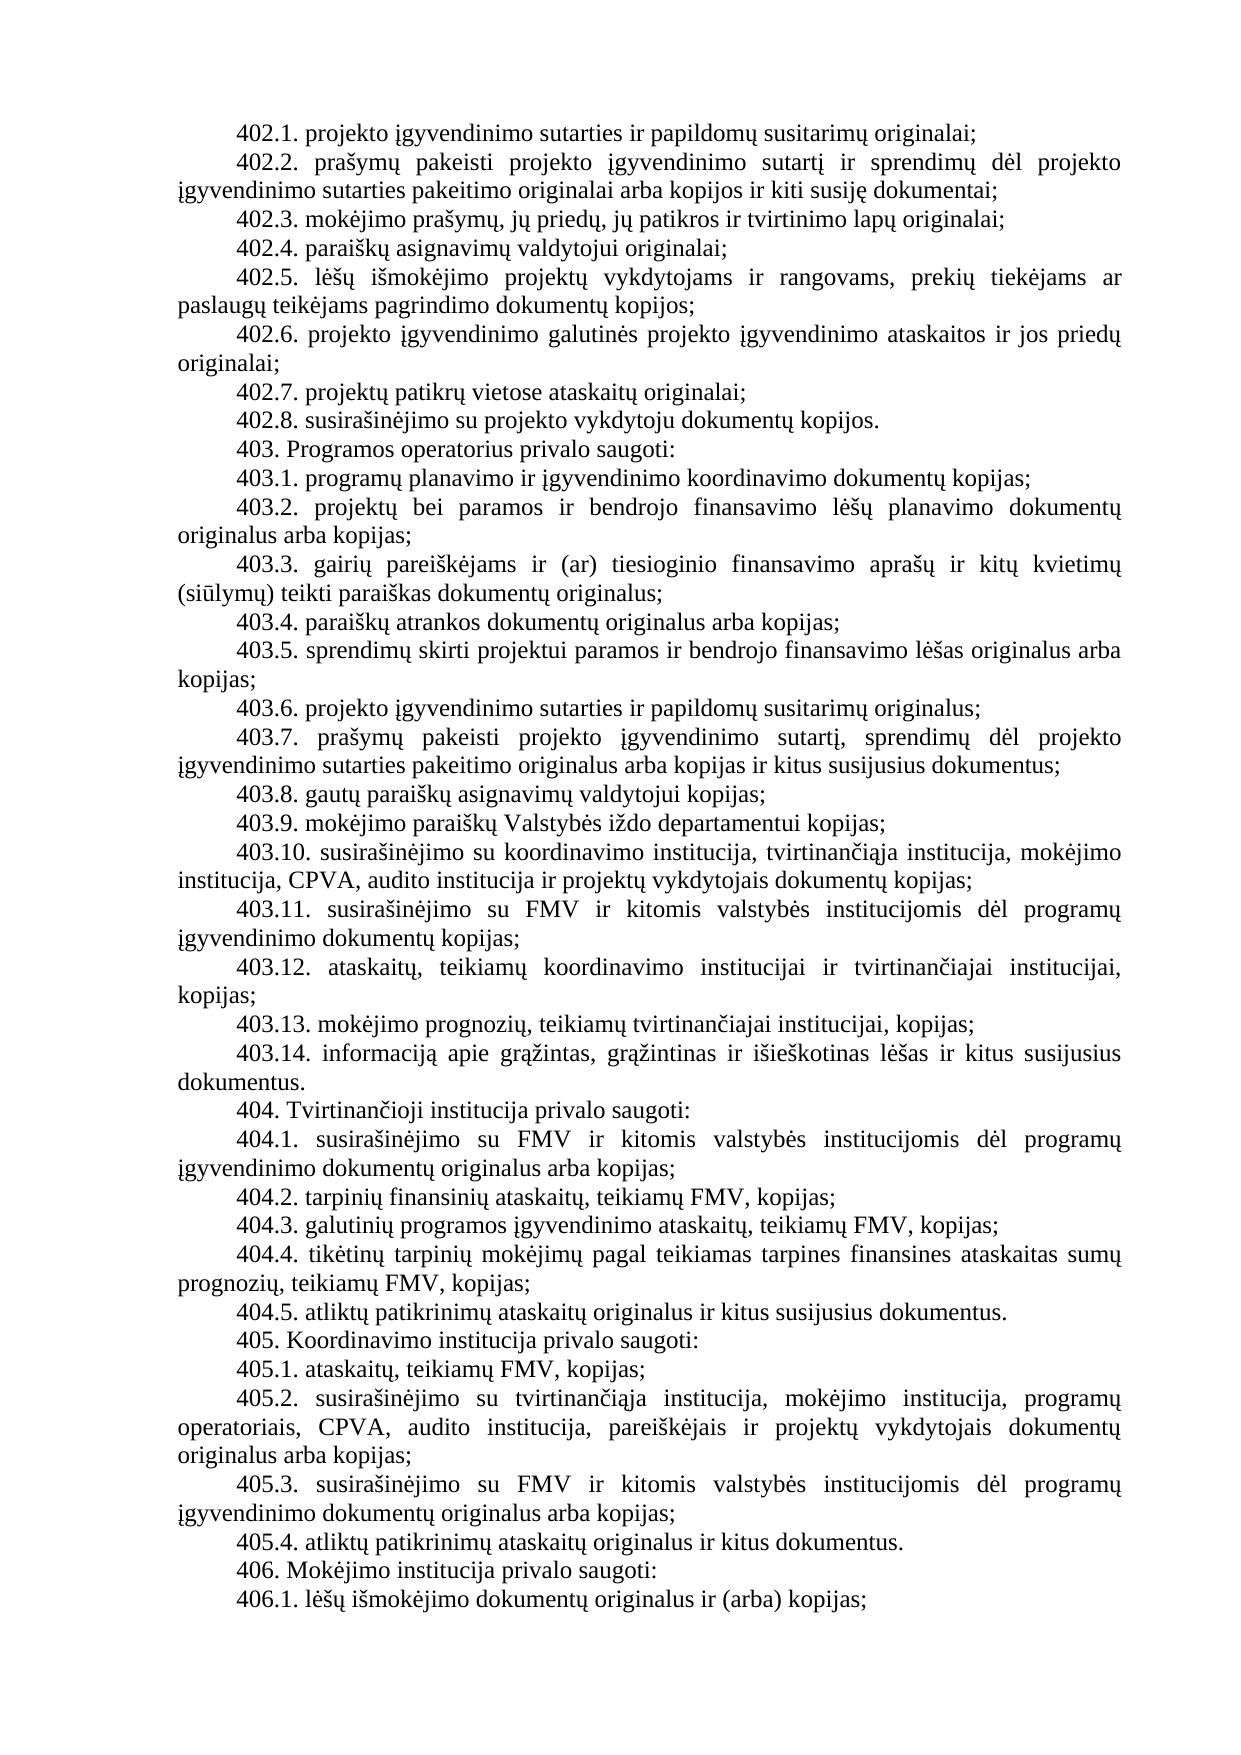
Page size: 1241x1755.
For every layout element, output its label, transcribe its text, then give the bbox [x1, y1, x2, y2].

text 404.5. atliktų patikrinimų ataskaitų originalus ir kitus susijusius dokumentus. [177, 1297, 1122, 1326]
text 403. Programos operatorius privalo saugoti: [177, 434, 1122, 463]
text 406. Mokėjimo institucija privalo saugoti: [177, 1556, 1122, 1584]
text 404.3. galutinių programos įgyvendinimo ataskaitų, teikiamų FMV, kopijas; [177, 1211, 1122, 1239]
text 403.2. projektų bei paramos ir bendrojo finansavimo lėšų planavimo dokumentų originalus arba kopijas; [177, 492, 1122, 549]
text 404. Tvirtinančioji institucija privalo saugoti: [177, 1096, 1122, 1124]
text 403.12. ataskaitų, teikiamų koordinavimo institucijai ir tvirtinančiajai institucijai, kopijas; [177, 952, 1122, 1009]
text 403.13. mokėjimo prognozių, teikiamų tvirtinančiajai institucijai, kopijas; [177, 1009, 1122, 1038]
text 403.4. paraiškų atrankos dokumentų originalus arba kopijas; [177, 607, 1122, 636]
text 405.3. susirašinėjimo su FMV ir kitomis valstybės institucijomis dėl programų įgyvendinimo dokumentų originalus arba kopijas; [177, 1469, 1122, 1527]
text 402.1. projekto įgyvendinimo sutarties ir papildomų susitarimų originalai; [177, 118, 1122, 147]
text 405.1. ataskaitų, teikiamų FMV, kopijas; [177, 1354, 1122, 1383]
text 402.2. prašymų pakeisti projekto įgyvendinimo sutartį ir sprendimų dėl projekto įgyvendinimo sutarties pakeitimo originalai arba kopijos ir kiti susiję dokumentai; [177, 147, 1122, 204]
text 403.11. susirašinėjimo su FMV ir kitomis valstybės institucijomis dėl programų įgyvendinimo dokumentų kopijas; [177, 894, 1122, 952]
text 403.6. projekto įgyvendinimo sutarties ir papildomų susitarimų originalus; [177, 693, 1122, 722]
text 402.7. projektų patikrų vietose ataskaitų originalai; [177, 377, 1122, 406]
text 402.8. susirašinėjimo su projekto vykdytoju dokumentų kopijos. [177, 406, 1122, 434]
text 402.6. projekto įgyvendinimo galutinės projekto įgyvendinimo ataskaitos ir jos priedų originalai; [177, 319, 1122, 377]
text 403.1. programų planavimo ir įgyvendinimo koordinavimo dokumentų kopijas; [177, 463, 1122, 492]
text 404.1. susirašinėjimo su FMV ir kitomis valstybės institucijomis dėl programų įgyvendinimo dokumentų originalus arba kopijas; [177, 1124, 1122, 1182]
text 405. Koordinavimo institucija privalo saugoti: [177, 1326, 1122, 1354]
text 403.3. gairių pareiškėjams ir (ar) tiesioginio finansavimo aprašų ir kitų kvietimų (siūlymų) teikti paraiškas dokumentų originalus; [177, 549, 1122, 607]
text 402.4. paraiškų asignavimų valdytojui originalai; [177, 233, 1122, 262]
text 404.4. tikėtinų tarpinių mokėjimų pagal teikiamas tarpines finansines ataskaitas sumų prognozių, teikiamų FMV, kopijas; [177, 1239, 1122, 1297]
text 403.10. susirašinėjimo su koordinavimo institucija, tvirtinančiąja institucija, mokėjimo institucija, CPVA, audito institucija ir projektų vykdytojais dokumentų kopijas; [177, 837, 1122, 894]
text 403.7. prašymų pakeisti projekto įgyvendinimo sutartį, sprendimų dėl projekto įgyvendinimo sutarties pakeitimo originalus arba kopijas ir kitus susijusius dokumentus; [177, 722, 1122, 779]
text 403.5. sprendimų skirti projektui paramos ir bendrojo finansavimo lėšas originalus arba kopijas; [177, 636, 1122, 693]
text 403.8. gautų paraiškų asignavimų valdytojui kopijas; [177, 779, 1122, 808]
text 402.3. mokėjimo prašymų, jų priedų, jų patikros ir tvirtinimo lapų originalai; [177, 204, 1122, 233]
text 405.4. atliktų patikrinimų ataskaitų originalus ir kitus dokumentus. [177, 1527, 1122, 1556]
text 406.1. lėšų išmokėjimo dokumentų originalus ir (arba) kopijas; [177, 1584, 1122, 1613]
text 403.9. mokėjimo paraiškų Valstybės iždo departamentui kopijas; [177, 808, 1122, 837]
text 405.2. susirašinėjimo su tvirtinančiąja institucija, mokėjimo institucija, programų operatoriais, CPVA, audito institucija, pareiškėjais ir projektų vykdytojais dokumentų originalus arba kopijas; [177, 1383, 1122, 1469]
text 402.5. lėšų išmokėjimo projektų vykdytojams ir rangovams, prekių tiekėjams ar paslaugų teikėjams pagrindimo dokumentų kopijos; [177, 262, 1122, 319]
text 404.2. tarpinių finansinių ataskaitų, teikiamų FMV, kopijas; [177, 1182, 1122, 1211]
text 403.14. informaciją apie grąžintas, grąžintinas ir išieškotinas lėšas ir kitus susijusius dokumentus. [177, 1038, 1122, 1096]
